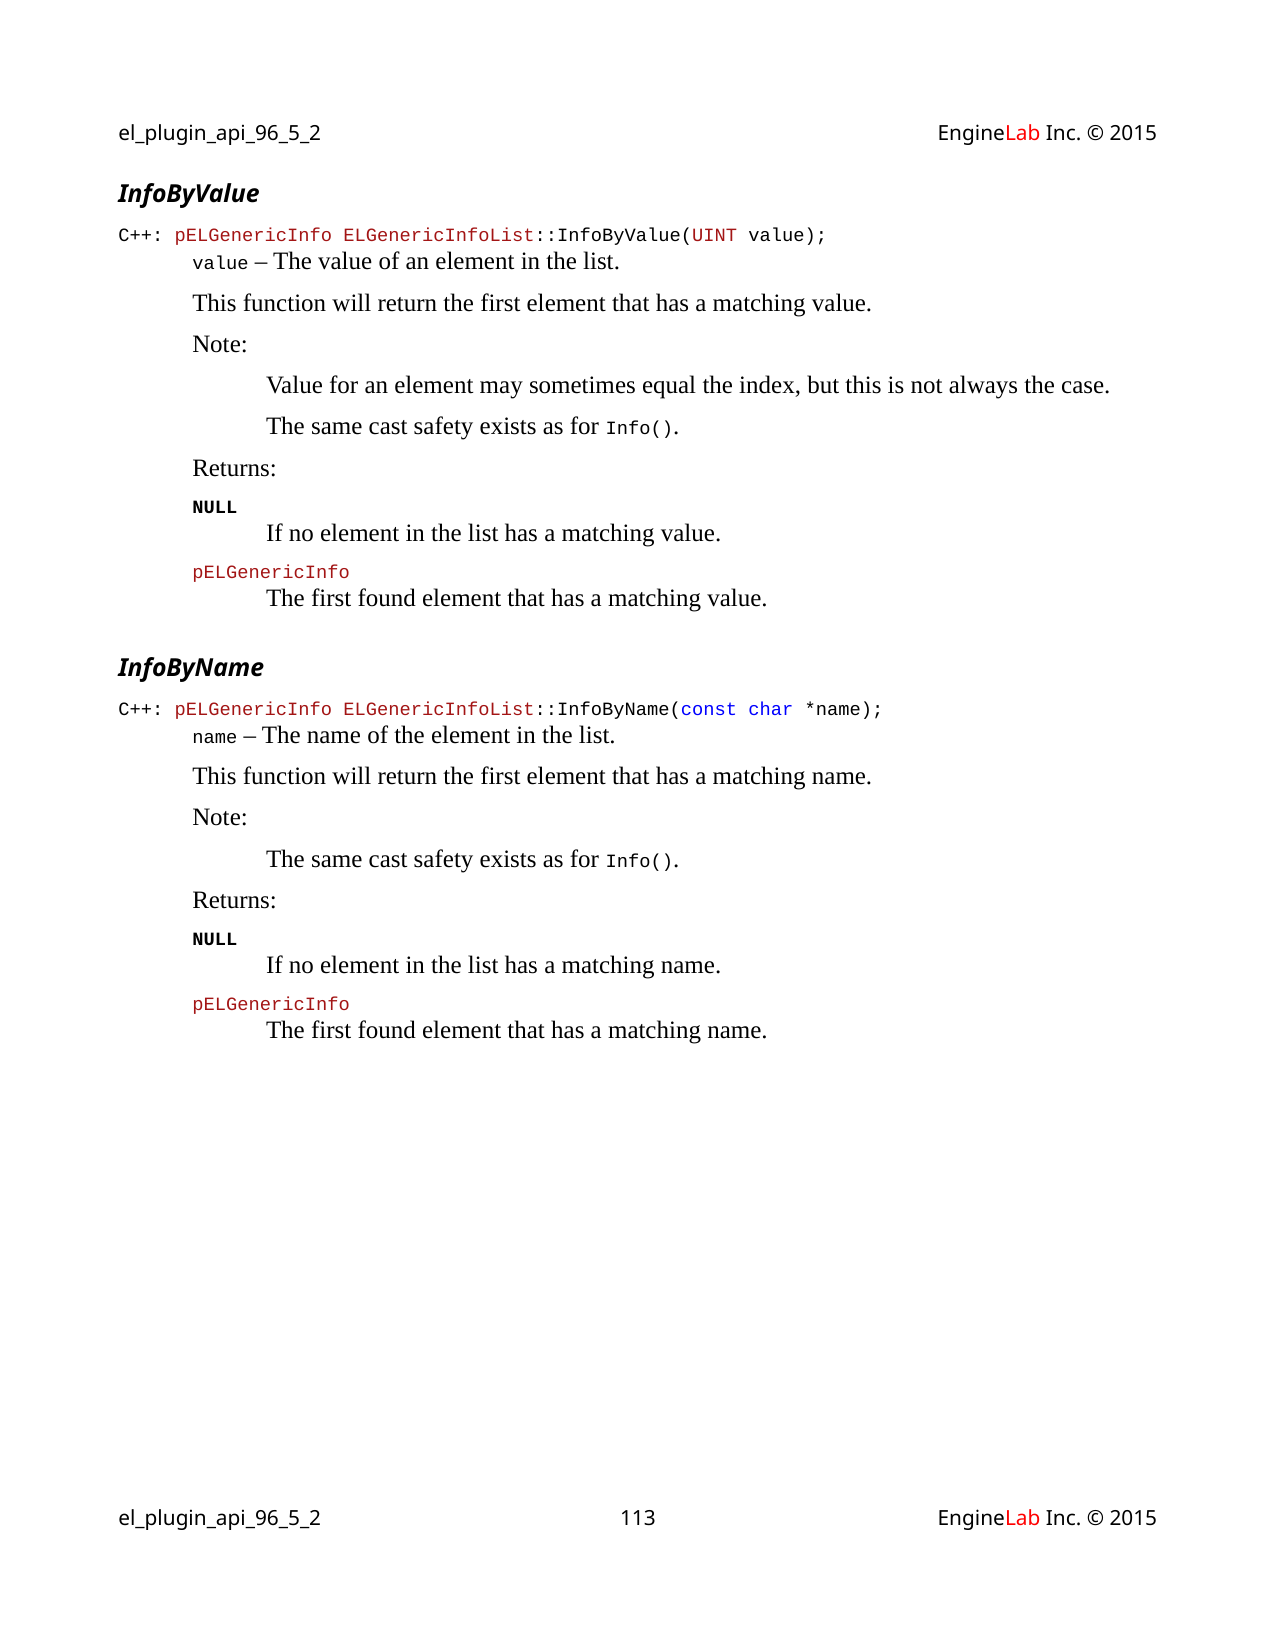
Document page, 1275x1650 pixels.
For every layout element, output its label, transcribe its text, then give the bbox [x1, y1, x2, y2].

text NULL [118, 494, 1157, 518]
subtitle InfoByName [118, 649, 1157, 683]
text C++: pELGenericInfo ELGenericInfoList::InfoByName(const char *name); [118, 696, 1157, 720]
subtitle InfoByValue [118, 176, 1157, 210]
text Returns: [118, 885, 1157, 914]
text NULL [118, 926, 1157, 950]
text If no element in the list has a matching name. [118, 950, 1157, 979]
text Note: [118, 802, 1157, 831]
text The same cast safety exists as for Info(). [118, 411, 1157, 440]
text value – The value of an element in the list. [118, 246, 1157, 275]
text The first found element that has a matching value. [118, 583, 1157, 612]
text This function will return the first element that has a matching name. [118, 761, 1157, 790]
text pELGenericInfo [118, 992, 1157, 1016]
text If no element in the list has a matching value. [118, 518, 1157, 547]
text pELGenericInfo [118, 559, 1157, 583]
text Note: [118, 329, 1157, 358]
text C++: pELGenericInfo ELGenericInfoList::InfoByValue(UINT value); [118, 222, 1157, 246]
text name – The name of the element in the list. [118, 720, 1157, 749]
text The first found element that has a matching name. [118, 1016, 1157, 1044]
text Returns: [118, 453, 1157, 482]
text This function will return the first element that has a matching value. [118, 288, 1157, 316]
text Value for an element may sometimes equal the index, but this is not always the case. [118, 370, 1157, 399]
text The same cast safety exists as for Info(). [118, 844, 1157, 873]
